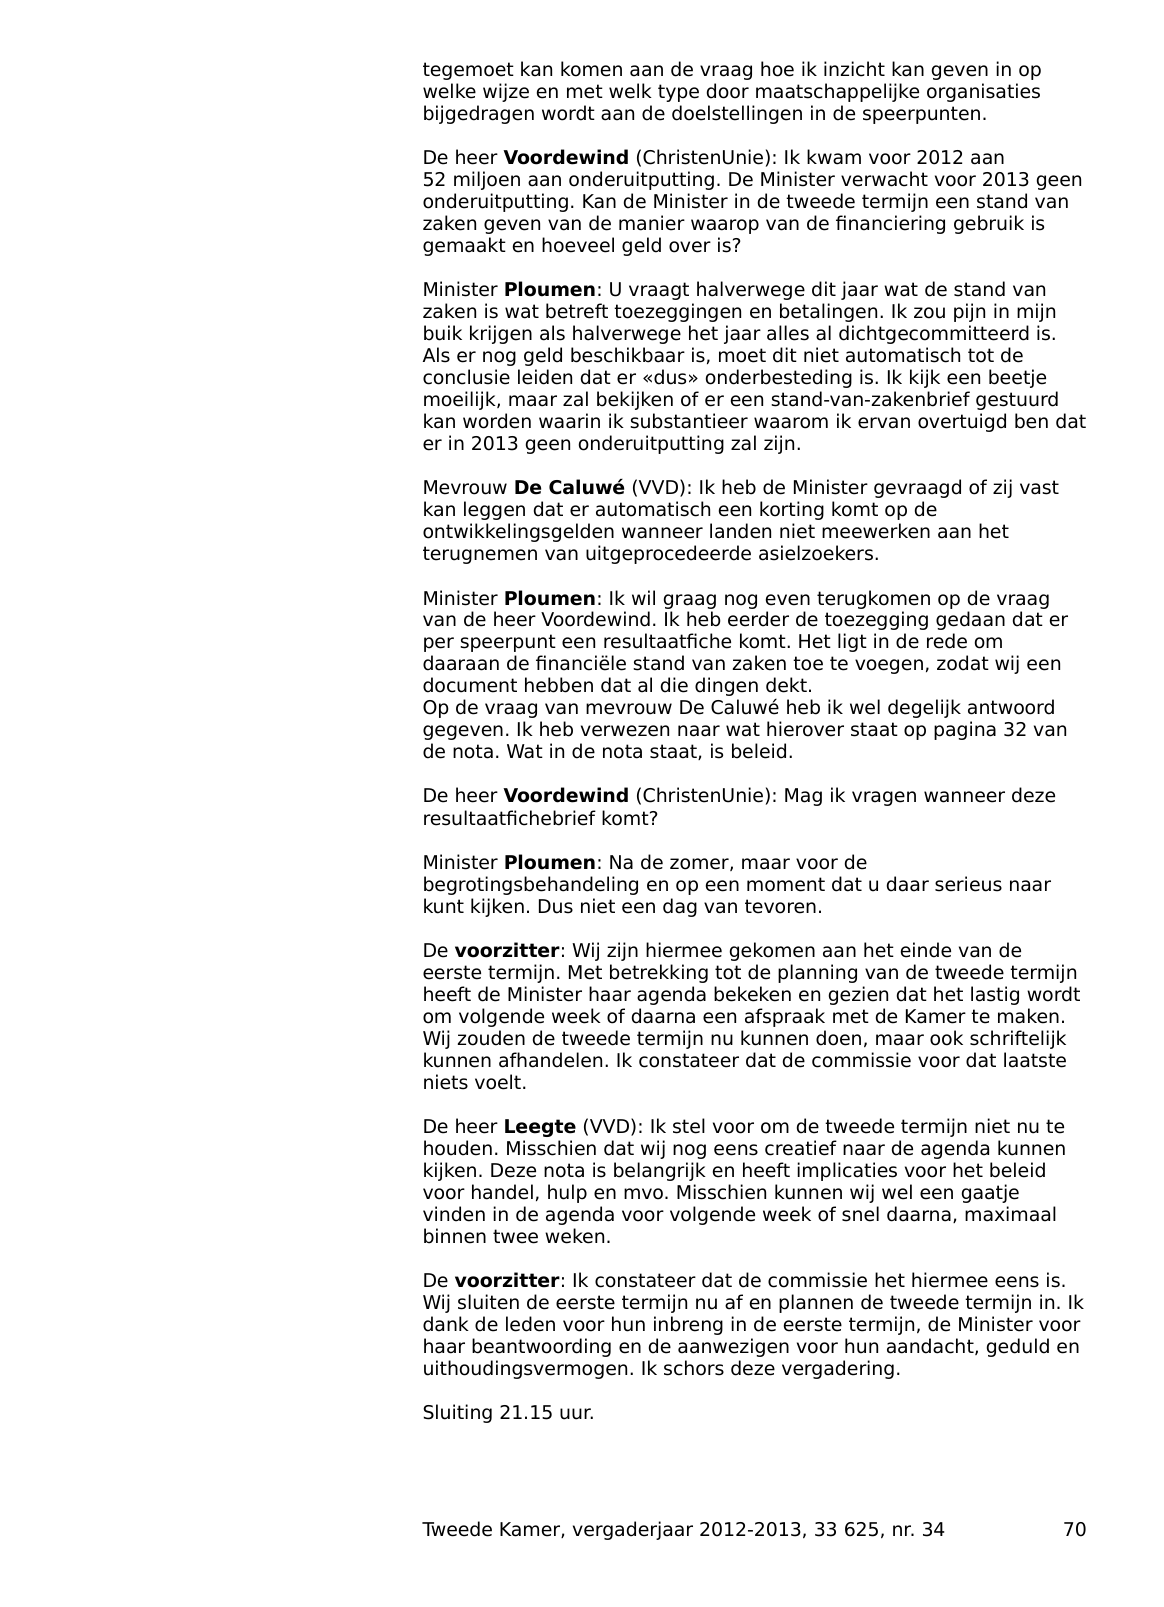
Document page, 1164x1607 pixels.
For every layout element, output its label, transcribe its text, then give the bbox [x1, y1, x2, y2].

text Minister Ploumen: Na de zomer, maar voor de begrotingsbehandeling en op een moment dat u daar serieus naar kunt kijken. Dus niet een dag van tevoren. [422, 852, 1087, 917]
text De voorzitter: Wij zijn hiermee gekomen aan het einde van de eerste termijn. Met betrekking tot de planning van de tweede termijn heeft de Minister haar agenda bekeken en gezien dat het lastig wordt om volgende week of daarna een afspraak met de Kamer te maken. Wij zouden de tweede termijn nu kunnen doen, maar ook schriftelijk kunnen afhandelen. Ik constateer dat de commissie voor dat laatste niets voelt. [422, 940, 1087, 1093]
text Mevrouw De Caluwé (VVD): Ik heb de Minister gevraagd of zij vast kan leggen dat er automatisch een korting komt op de ontwikkelingsgelden wanneer landen niet meewerken aan het terugnemen van uitgeprocedeerde asielzoekers. [422, 477, 1087, 565]
text De voorzitter: Ik constateer dat de commissie het hiermee eens is. Wij sluiten de eerste termijn nu af en plannen de tweede termijn in. Ik dank de leden voor hun inbreng in de eerste termijn, de Minister voor haar beantwoording en de aanwezigen voor hun aandacht, geduld en uithoudingsvermogen. Ik schors deze vergadering. [422, 1270, 1087, 1380]
text De heer Voordewind (ChristenUnie): Ik kwam voor 2012 aan 52 miljoen aan onderuitputting. De Minister verwacht voor 2013 geen onderuitputting. Kan de Minister in de tweede termijn een stand van zaken geven van de manier waarop van de financiering gebruik is gemaakt en hoeveel geld over is? [422, 147, 1087, 257]
text De heer Voordewind (ChristenUnie): Mag ik vragen wanneer deze resultaatfichebrief komt? [422, 785, 1087, 829]
text De heer Leegte (VVD): Ik stel voor om de tweede termijn niet nu te houden. Misschien dat wij nog eens creatief naar de agenda kunnen kijken. Deze nota is belangrijk en heeft implicaties voor het beleid voor handel, hulp en mvo. Misschien kunnen wij wel een gaatje vinden in de agenda voor volgende week of snel daarna, maximaal binnen twee weken. [422, 1116, 1087, 1248]
text tegemoet kan komen aan de vraag hoe ik inzicht kan geven in op welke wijze en met welk type door maatschappelijke organisaties bijgedragen wordt aan de doelstellingen in de speerpunten. [422, 59, 1087, 125]
text Minister Ploumen: Ik wil graag nog even terugkomen op de vraag van de heer Voordewind. Ik heb eerder de toezegging gedaan dat er per speerpunt een resultaatfiche komt. Het ligt in de rede om daaraan de financiële stand van zaken toe te voegen, zodat wij een document hebben dat al die dingen dekt. [422, 587, 1087, 697]
text Sluiting 21.15 uur. [422, 1402, 1087, 1424]
text Minister Ploumen: U vraagt halverwege dit jaar wat de stand van zaken is wat betreft toezeggingen en betalingen. Ik zou pijn in mijn buik krijgen als halverwege het jaar alles al dichtgecommitteerd is. Als er nog geld beschikbaar is, moet dit niet automatisch tot de conclusie leiden dat er «dus» onderbesteding is. Ik kijk een beetje moeilijk, maar zal bekijken of er een stand-van-zakenbrief gestuurd kan worden waarin ik substantieer waarom ik ervan overtuigd ben dat er in 2013 geen onderuitputting zal zijn. [422, 279, 1087, 455]
text Op de vraag van mevrouw De Caluwé heb ik wel degelijk antwoord gegeven. Ik heb verwezen naar wat hierover staat op pagina 32 van de nota. Wat in de nota staat, is beleid. [422, 697, 1087, 763]
